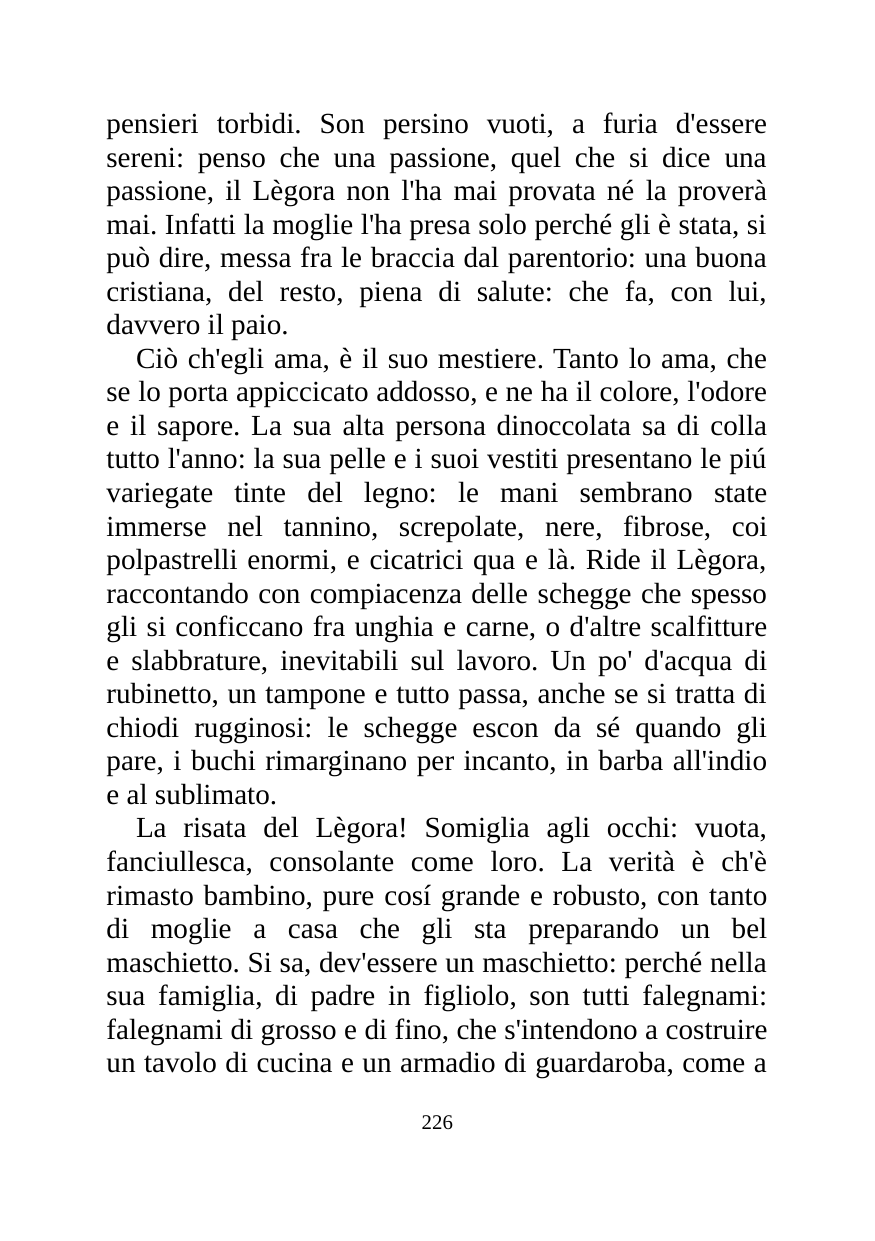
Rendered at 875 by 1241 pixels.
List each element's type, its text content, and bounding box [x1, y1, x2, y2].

text pensieri torbidi. Son persino vuoti, a furia d'essere sereni: penso che una passione, quel che si dice una passione, il Lègora non l'ha mai provata né la proverà mai. Infatti la moglie l'ha presa solo perché gli è stata, si può dire, messa fra le braccia dal parentorio: una buona cristiana, del resto, piena di salute: che fa, con lui, davvero il paio. [106, 106, 768, 341]
text La risata del Lègora! Somiglia agli occhi: vuota, fanciullesca, consolante come loro. La verità è ch'è rimasto bambino, pure cosí grande e robusto, con tanto di moglie a casa che gli sta preparando un bel maschietto. Si sa, dev'essere un maschietto: perché nella sua famiglia, di padre in figliolo, son tutti falegnami: falegnami di grosso e di fino, che s'intendono a costruire un tavolo di cucina e un armadio di guardaroba, come a [106, 811, 768, 1079]
text Ciò ch'egli ama, è il suo mestiere. Tanto lo ama, che se lo porta appiccicato addosso, e ne ha il colore, l'odore e il sapore. La sua alta persona dinoccolata sa di colla tutto l'anno: la sua pelle e i suoi vestiti presentano le piú variegate tinte del legno: le mani sembrano state immerse nel tannino, screpolate, nere, fibrose, coi polpastrelli enormi, e cicatrici qua e là. Ride il Lègora, raccontando con compiacenza delle schegge che spesso gli si conficcano fra unghia e carne, o d'altre scalfitture e slabbrature, inevitabili sul lavoro. Un po' d'acqua di rubinetto, un tampone e tutto passa, anche se si tratta di chiodi rugginosi: le schegge escon da sé quando gli pare, i buchi rimarginano per incanto, in barba all'indio e al sublimato. [106, 341, 768, 811]
